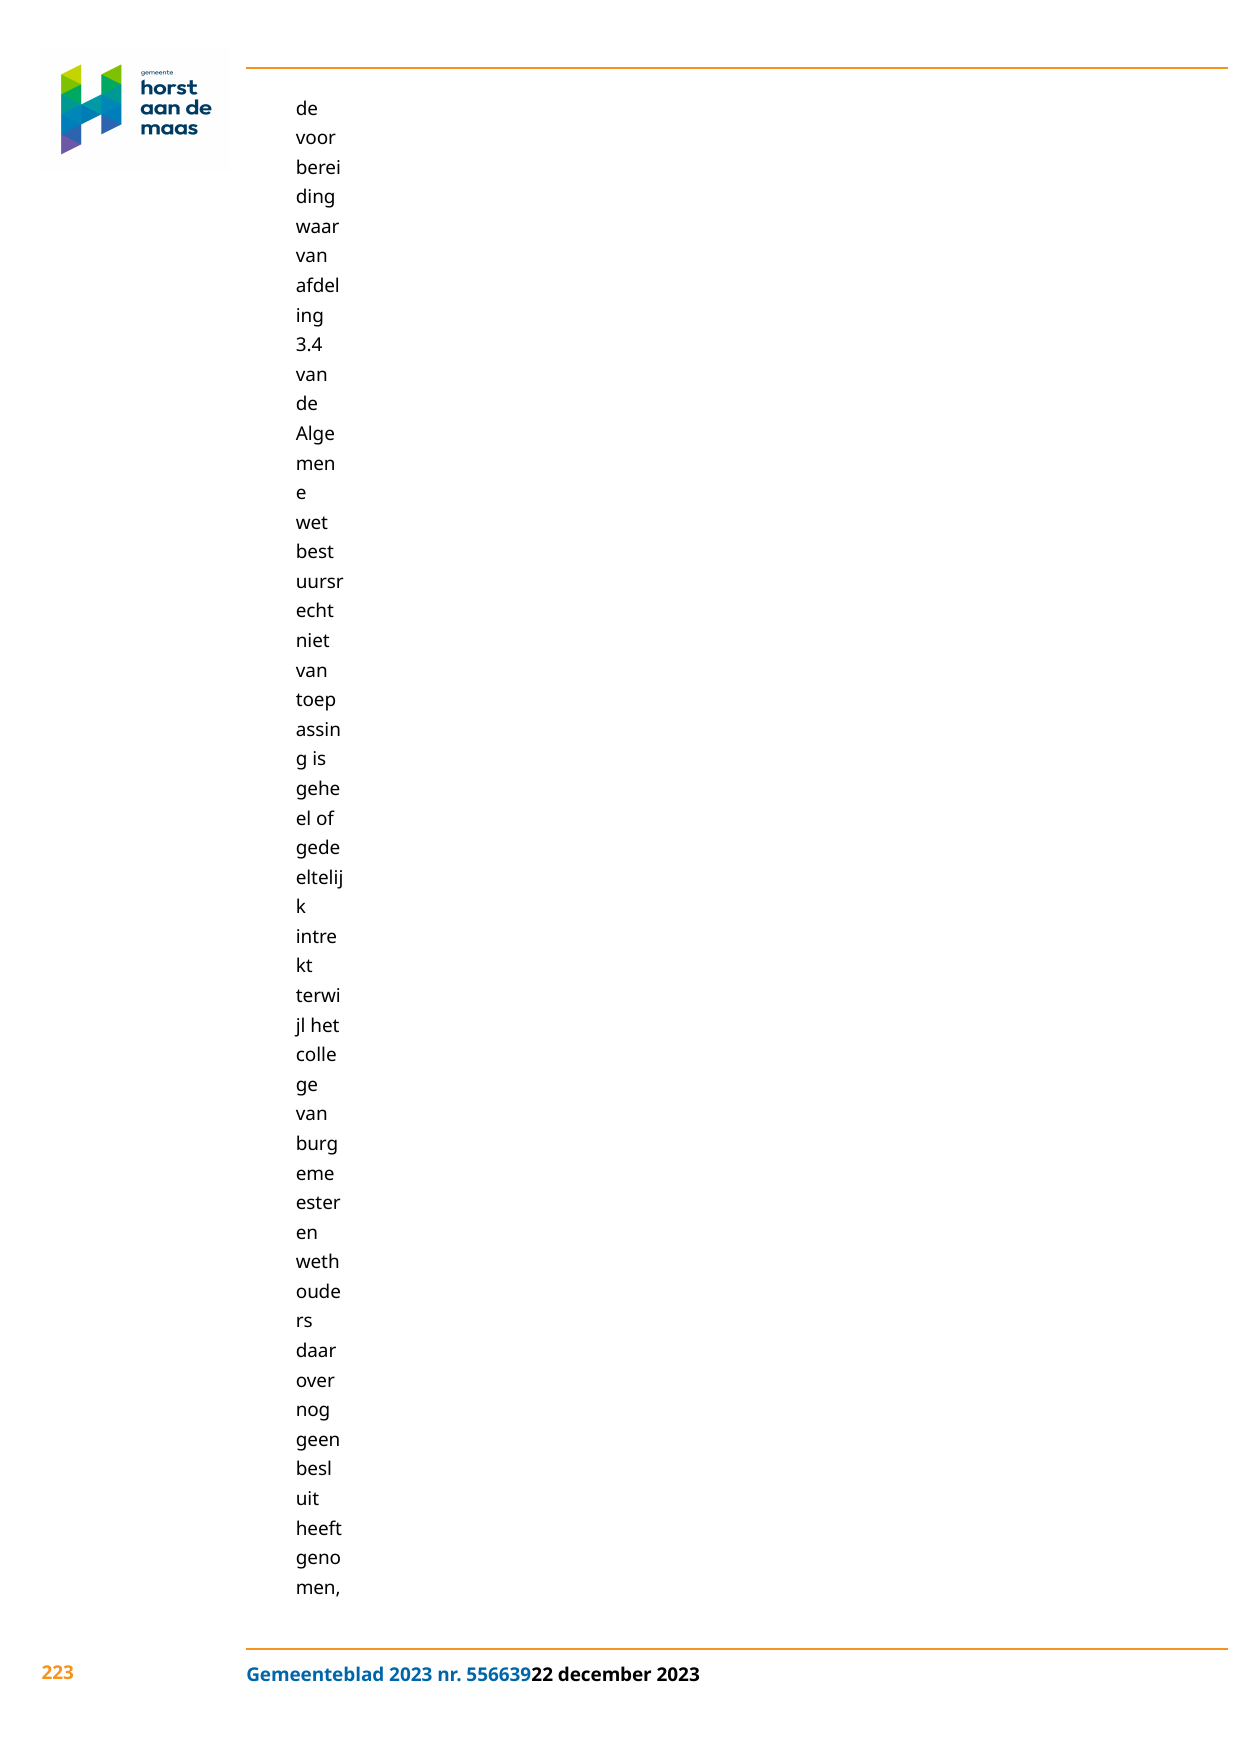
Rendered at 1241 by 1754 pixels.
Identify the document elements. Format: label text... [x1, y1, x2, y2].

table_cell [343, 95, 391, 1600]
picture [41, 47, 231, 172]
table_cell de voorbereiding waarvan afdeling 3.4 van de Algemene wet bestuursrecht niet van toepassing is geheel of gedeeltelijk intrekt terwijl het college van burgemeester en wethouders daarover nog geen besluit heeft genomen, [296, 95, 343, 1600]
table_cell [248, 95, 296, 1600]
